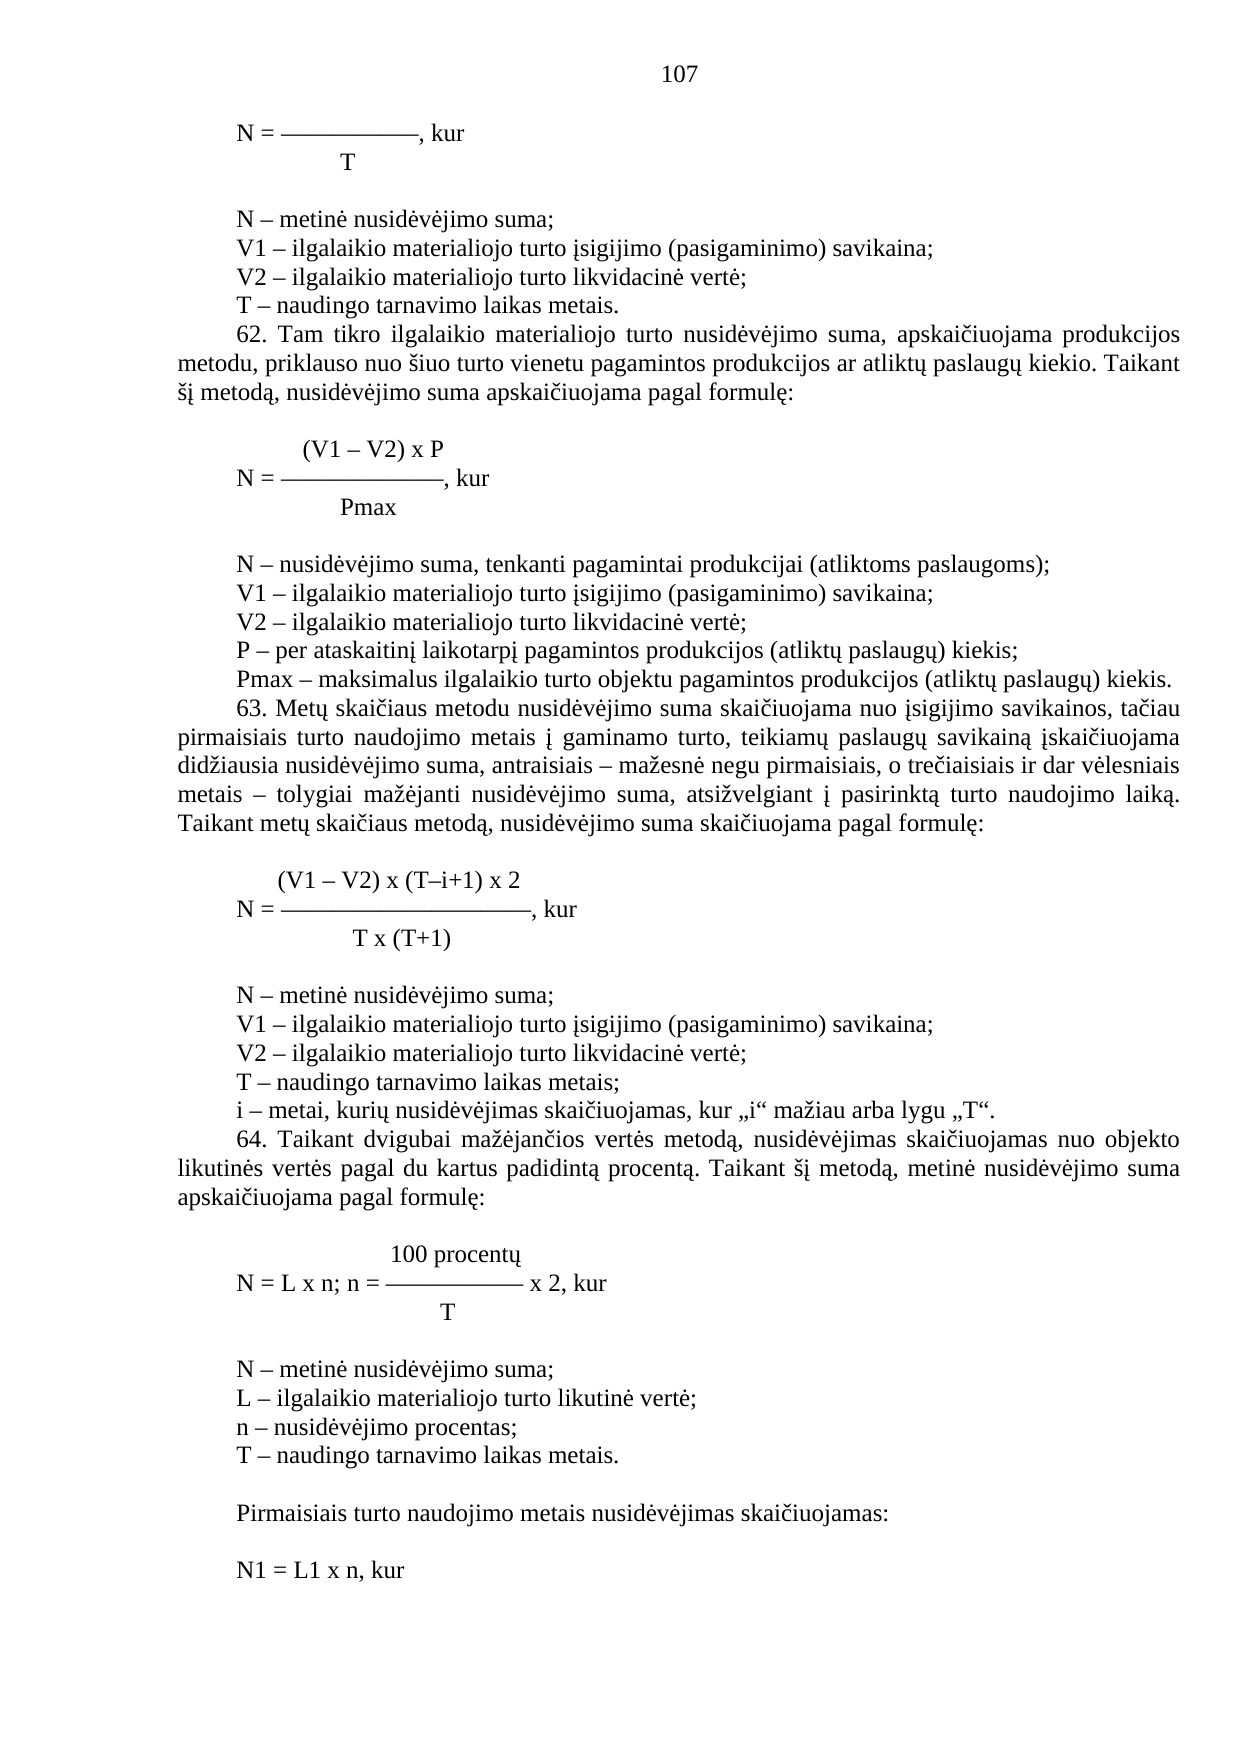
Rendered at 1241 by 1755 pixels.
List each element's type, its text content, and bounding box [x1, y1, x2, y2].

text n – nusidėvėjimo procentas; [177, 1412, 1181, 1441]
text L – ilgalaikio materialiojo turto likutinė vertė; [177, 1383, 1181, 1412]
text (V1 – V2) x P [302, 434, 1181, 463]
text V2 – ilgalaikio materialiojo turto likvidacinė vertė; [177, 1038, 1181, 1067]
text T [440, 1297, 1181, 1326]
text T [340, 147, 1181, 176]
text 63. Metų skaičiaus metodu nusidėvėjimo suma skaičiuojama nuo įsigijimo savikainos, tačiau pirmaisiais turto naudojimo metais į gaminamo turto, teikiamų paslaugų savikainą įskaičiuojama didžiausia nusidėvėjimo suma, antraisiais – mažesnė negu pirmaisiais, o trečiaisiais ir dar vėlesniais metais – tolygiai mažėjanti nusidėvėjimo suma, atsižvelgiant į pasirinktą turto naudojimo laiką. Taikant metų skaičiaus metodą, nusidėvėjimo suma skaičiuojama pagal formulę: [177, 693, 1181, 837]
text Pmax – maksimalus ilgalaikio turto objektu pagamintos produkcijos (atliktų paslaugų) kiekis. [177, 664, 1181, 693]
text V1 – ilgalaikio materialiojo turto įsigijimo (pasigaminimo) savikaina; [177, 233, 1181, 262]
text N = –––––––––––, kur [177, 118, 1181, 147]
text T – naudingo tarnavimo laikas metais. [177, 1441, 1181, 1469]
text i – metai, kurių nusidėvėjimas skaičiuojamas, kur „i“ mažiau arba lygu „T“. [177, 1096, 1181, 1124]
text 64. Taikant dvigubai mažėjančios vertės metodą, nusidėvėjimas skaičiuojamas nuo objekto likutinės vertės pagal du kartus padidintą procentą. Taikant šį metodą, metinė nusidėvėjimo suma apskaičiuojama pagal formulę: [177, 1124, 1181, 1211]
text N – metinė nusidėvėjimo suma; [177, 981, 1181, 1009]
text N = L x n; n = ––––––––––– x 2, kur [177, 1268, 1181, 1297]
text V1 – ilgalaikio materialiojo turto įsigijimo (pasigaminimo) savikaina; [177, 578, 1181, 607]
text 100 procentų [390, 1239, 1181, 1268]
text V2 – ilgalaikio materialiojo turto likvidacinė vertė; [177, 607, 1181, 636]
text T – naudingo tarnavimo laikas metais; [177, 1067, 1181, 1096]
text 62. Tam tikro ilgalaikio materialiojo turto nusidėvėjimo suma, apskaičiuojama produkcijos metodu, priklauso nuo šiuo turto vienetu pagamintos produkcijos ar atliktų paslaugų kiekio. Taikant šį metodą, nusidėvėjimo suma apskaičiuojama pagal formulę: [177, 319, 1181, 406]
text Pmax [340, 492, 1181, 521]
text T – naudingo tarnavimo laikas metais. [177, 291, 1181, 319]
text N = ––––––––––––––––––––, kur [177, 894, 1181, 923]
text N – metinė nusidėvėjimo suma; [177, 204, 1181, 233]
text (V1 – V2) x (T–i+1) x 2 [277, 866, 1181, 894]
text P – per ataskaitinį laikotarpį pagamintos produkcijos (atliktų paslaugų) kiekis; [177, 636, 1181, 664]
text N – nusidėvėjimo suma, tenkanti pagamintai produkcijai (atliktoms paslaugoms); [177, 549, 1181, 578]
text Pirmaisiais turto naudojimo metais nusidėvėjimas skaičiuojamas: [177, 1498, 1181, 1527]
text V2 – ilgalaikio materialiojo turto likvidacinė vertė; [177, 262, 1181, 291]
text T x (T+1) [352, 923, 1181, 952]
text N = –––––––––––––, kur [177, 463, 1181, 492]
text N – metinė nusidėvėjimo suma; [177, 1354, 1181, 1383]
text N1 = L1 x n, kur [177, 1556, 1181, 1584]
text V1 – ilgalaikio materialiojo turto įsigijimo (pasigaminimo) savikaina; [177, 1009, 1181, 1038]
